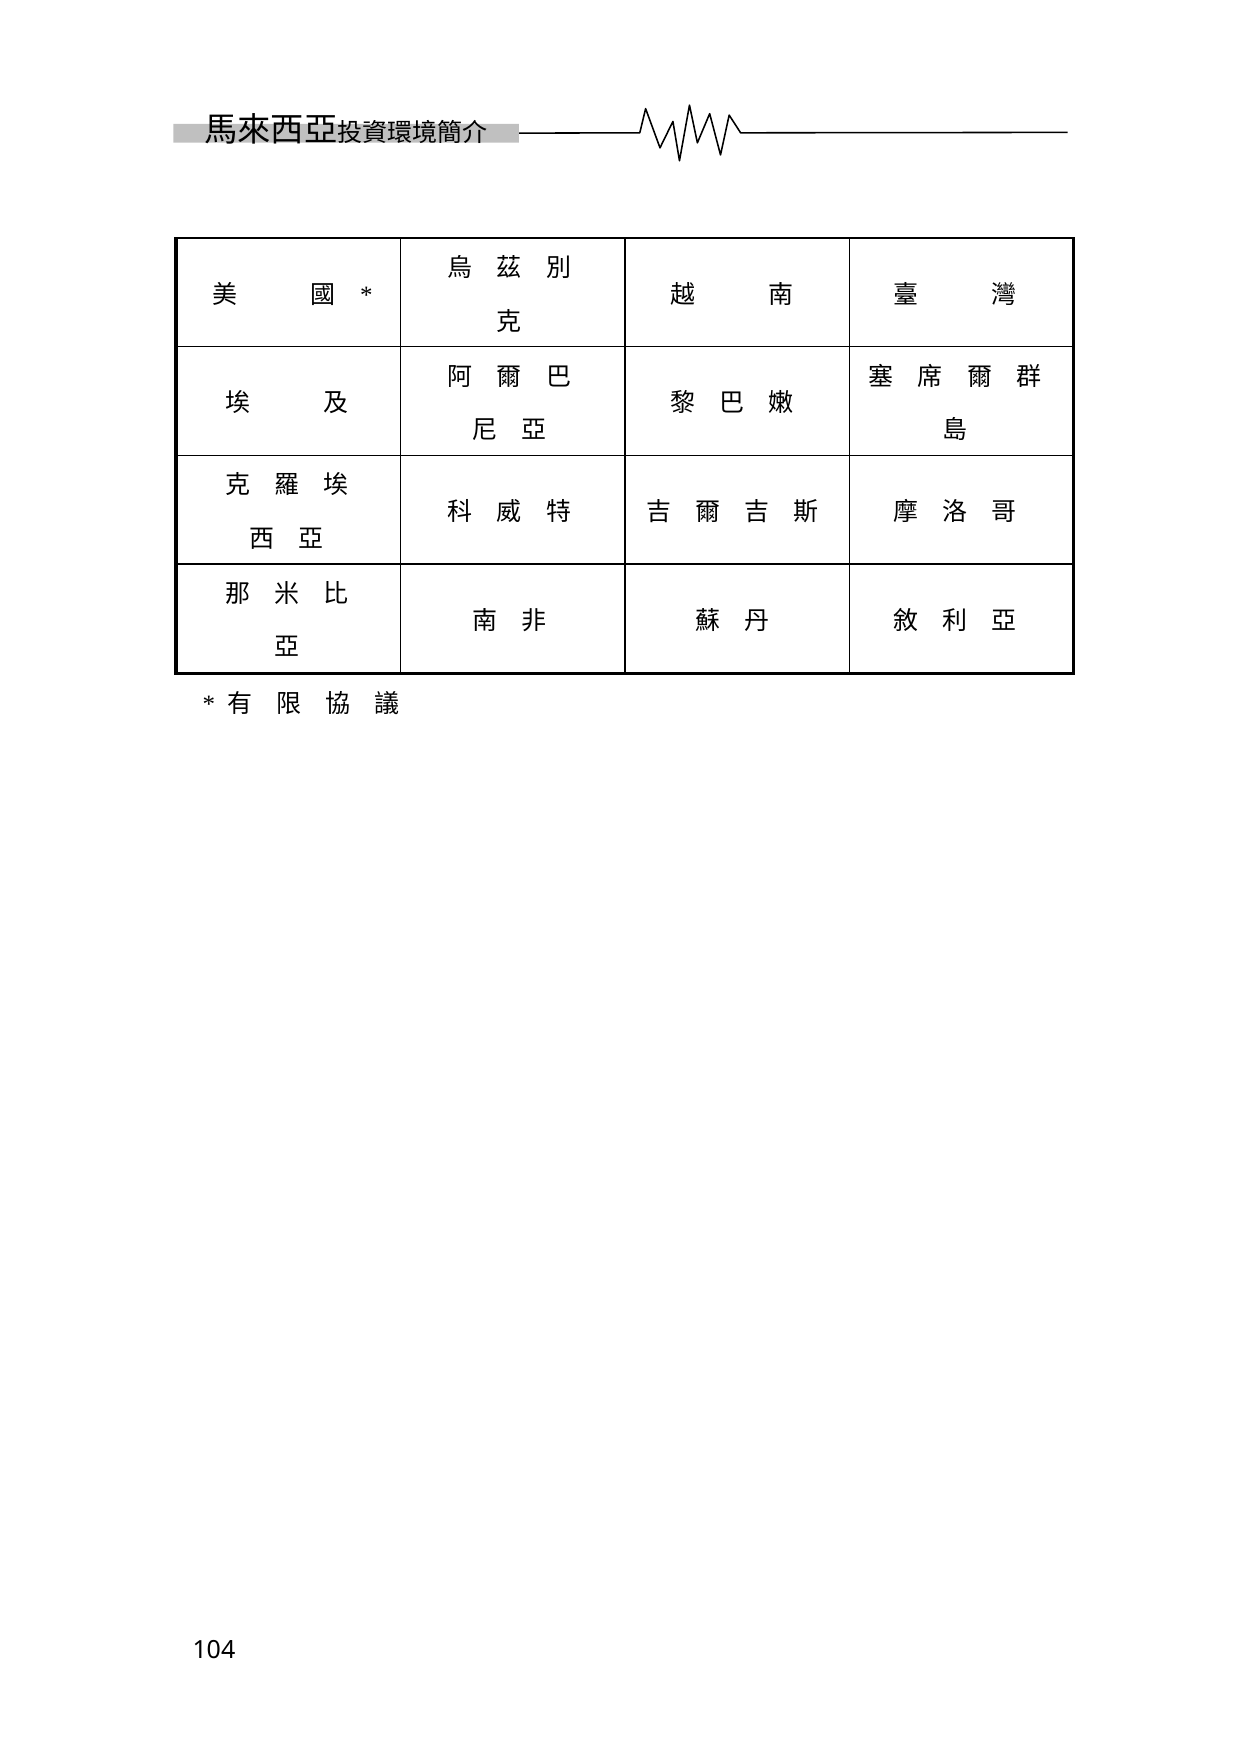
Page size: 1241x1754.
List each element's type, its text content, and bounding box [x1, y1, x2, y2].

table_cell 美 國* [178, 239, 400, 346]
table_cell 那米比亞 [178, 565, 400, 672]
table_cell 烏茲別克 [401, 239, 624, 346]
table_cell 南非 [401, 565, 624, 672]
table_cell 蘇丹 [626, 565, 849, 672]
table_cell 克羅埃西亞 [178, 456, 400, 563]
table_cell 越 南 [626, 239, 849, 346]
table_cell 吉爾吉斯 [626, 456, 849, 563]
table_cell 阿爾巴尼亞 [401, 347, 624, 454]
table_cell 塞席爾群島 [850, 347, 1072, 454]
table_cell 摩洛哥 [850, 456, 1072, 563]
table_cell 科威特 [401, 456, 624, 563]
table_cell 臺 灣 [850, 239, 1072, 346]
table_cell 黎巴嫩 [626, 347, 849, 454]
table_cell 埃 及 [178, 347, 400, 454]
table_cell 敘利亞 [850, 565, 1072, 672]
text *有限協議 [178, 675, 1063, 728]
